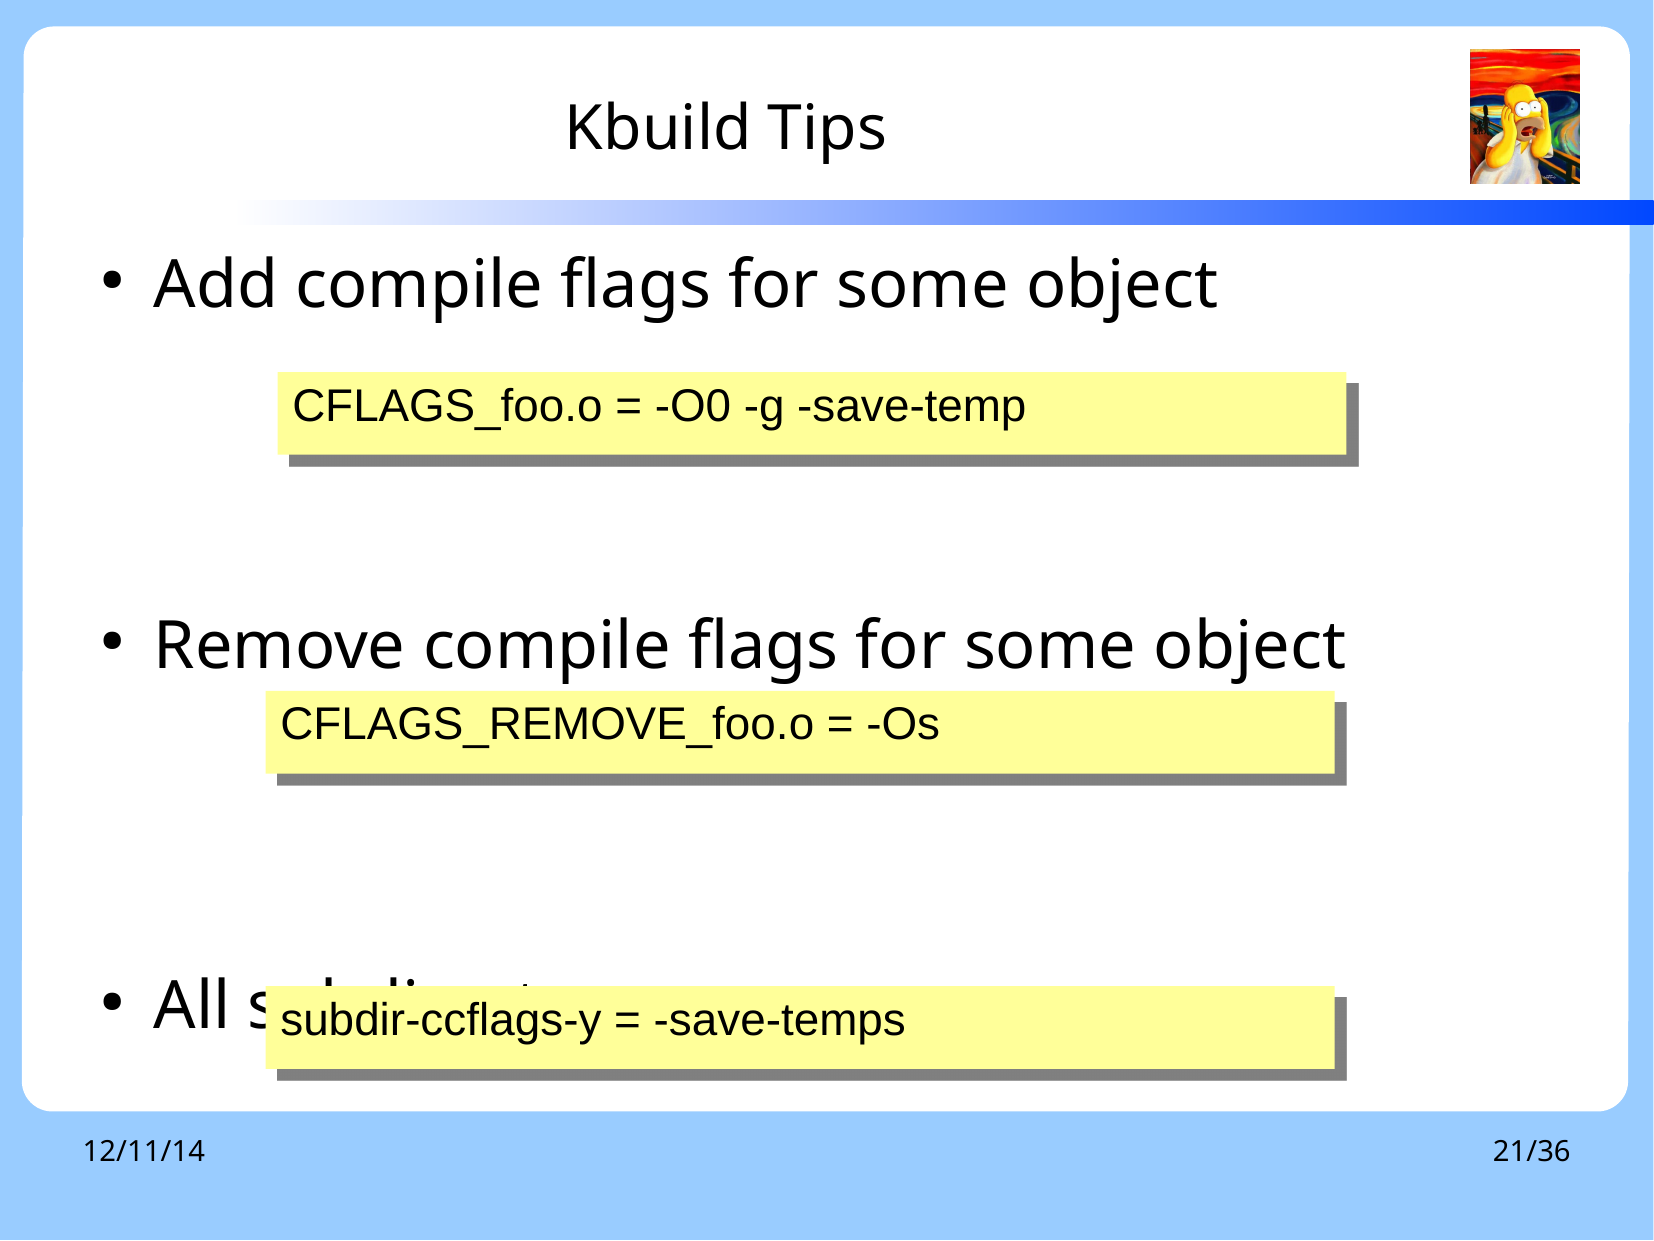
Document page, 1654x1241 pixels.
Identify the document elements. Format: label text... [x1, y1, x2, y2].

text_box CFLAGS_foo.o = -O0 -g -save-temp [277, 372, 1347, 455]
list Add compile flags for some object Remove compile flags for some object All subdirectory [82, 236, 1571, 1055]
text_box subdir-ccflags-y = -save-temps [265, 986, 1335, 1069]
title Kbuild Tips [82, 49, 1371, 201]
text_box CFLAGS_REMOVE_foo.o = -Os [265, 690, 1335, 774]
picture [1470, 49, 1580, 184]
